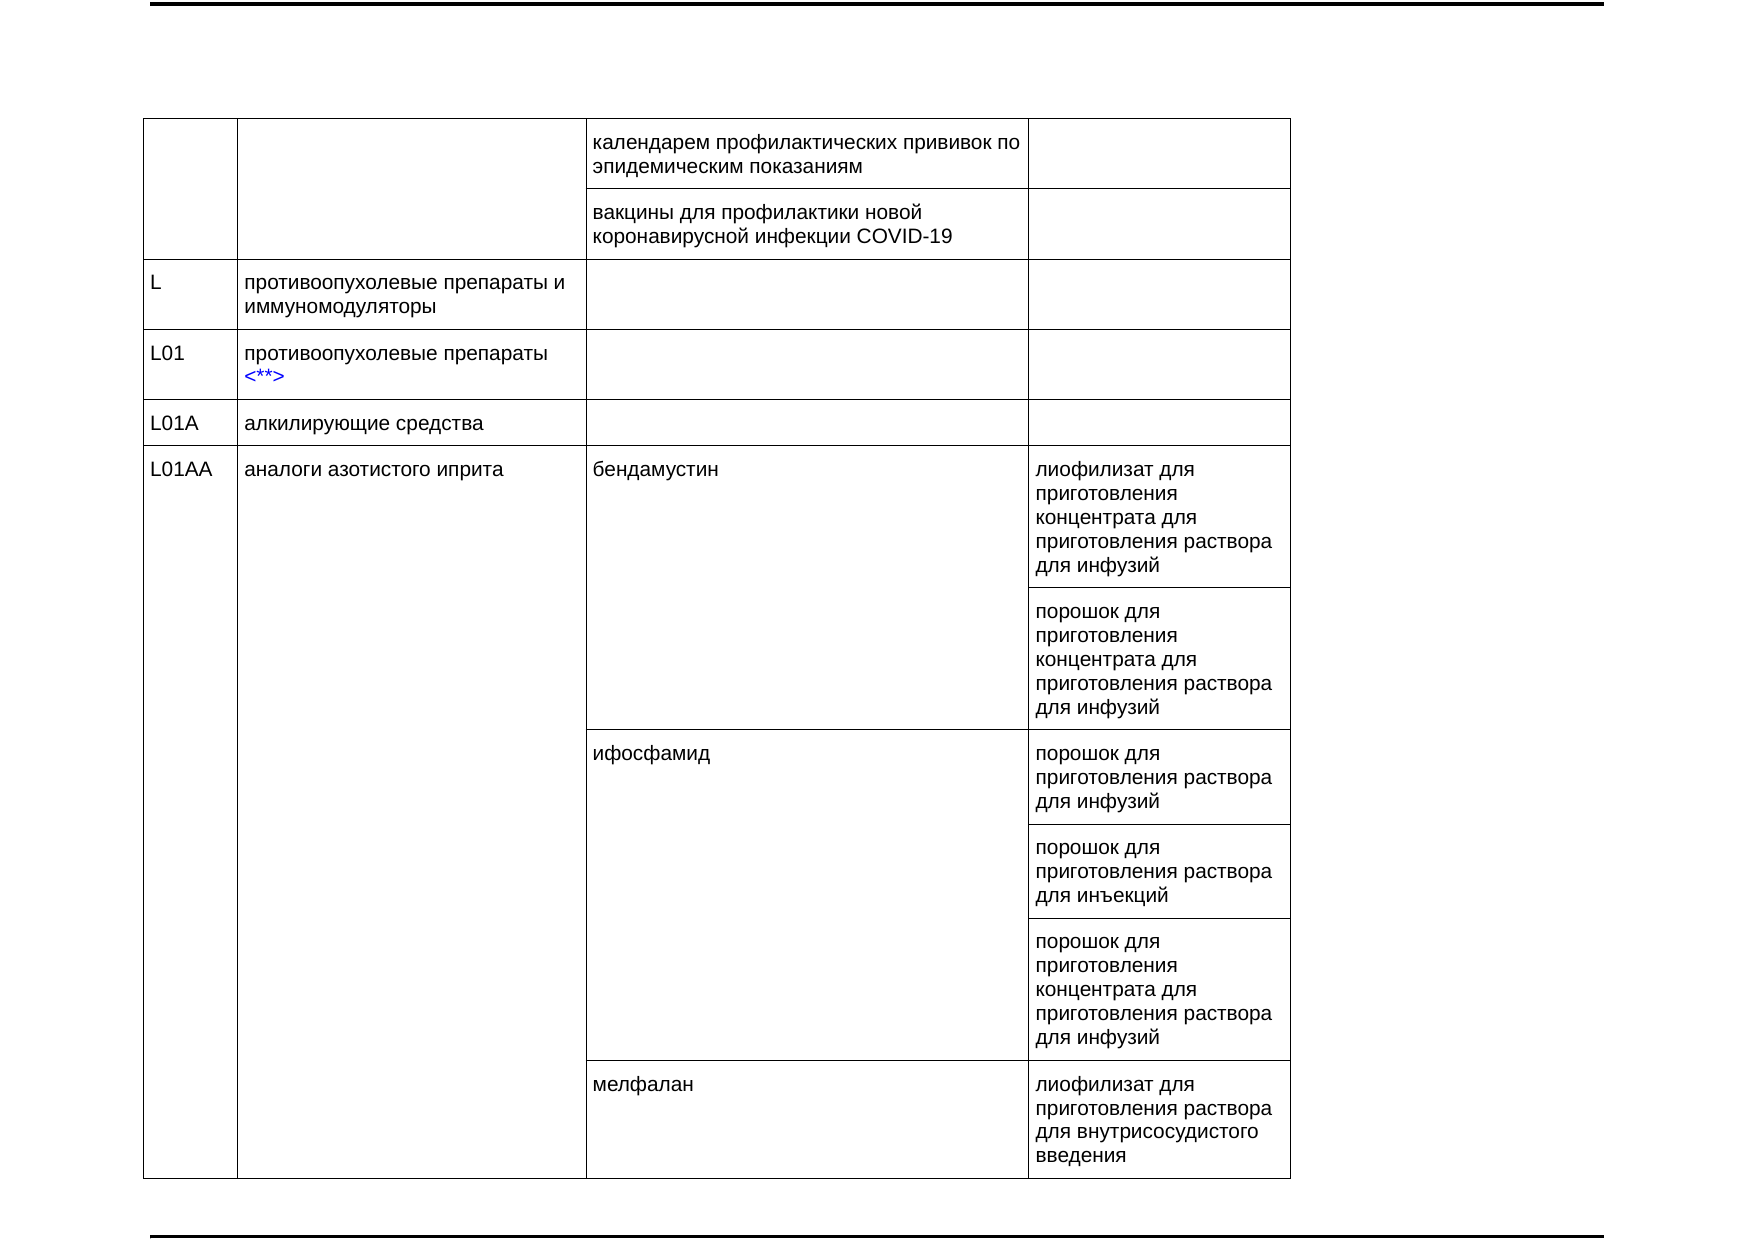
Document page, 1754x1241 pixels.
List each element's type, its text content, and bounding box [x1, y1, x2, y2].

table_cell L01AA [144, 446, 237, 1178]
table_cell [1029, 330, 1290, 399]
table_cell ифосфамид [587, 730, 1028, 1060]
table_cell [1029, 189, 1290, 258]
table_cell лиофилизат для приготовления концентрата для приготовления раствора для инфузий [1029, 446, 1290, 587]
table_cell [144, 119, 237, 258]
table_cell алкилирующие средства [238, 400, 586, 445]
table_cell [587, 400, 1028, 445]
table_cell [587, 260, 1028, 329]
table_cell [1029, 119, 1290, 188]
table_cell вакцины для профилактики новой коронавирусной инфекции COVID-19 [587, 189, 1028, 258]
table_cell L01 [144, 330, 237, 399]
table_cell противоопухолевые препараты <**> [238, 330, 586, 399]
table_cell порошок для приготовления раствора для инфузий [1029, 730, 1290, 823]
table_cell порошок для приготовления концентрата для приготовления раствора для инфузий [1029, 588, 1290, 729]
table_cell [1029, 260, 1290, 329]
table_cell мелфалан [587, 1061, 1028, 1178]
table_cell [1029, 400, 1290, 445]
table_cell бендамустин [587, 446, 1028, 729]
table_cell порошок для приготовления раствора для инъекций [1029, 825, 1290, 918]
table_cell противоопухолевые препараты и иммуномодуляторы [238, 260, 586, 329]
table_cell [587, 330, 1028, 399]
table_cell L [144, 260, 237, 329]
table_cell календарем профилактических прививок по эпидемическим показаниям [587, 119, 1028, 188]
table_cell [238, 119, 586, 258]
table_cell порошок для приготовления концентрата для приготовления раствора для инфузий [1029, 919, 1290, 1060]
table_cell аналоги азотистого иприта [238, 446, 586, 1178]
table_cell лиофилизат для приготовления раствора для внутрисосудистого введения [1029, 1061, 1290, 1178]
table_cell L01A [144, 400, 237, 445]
